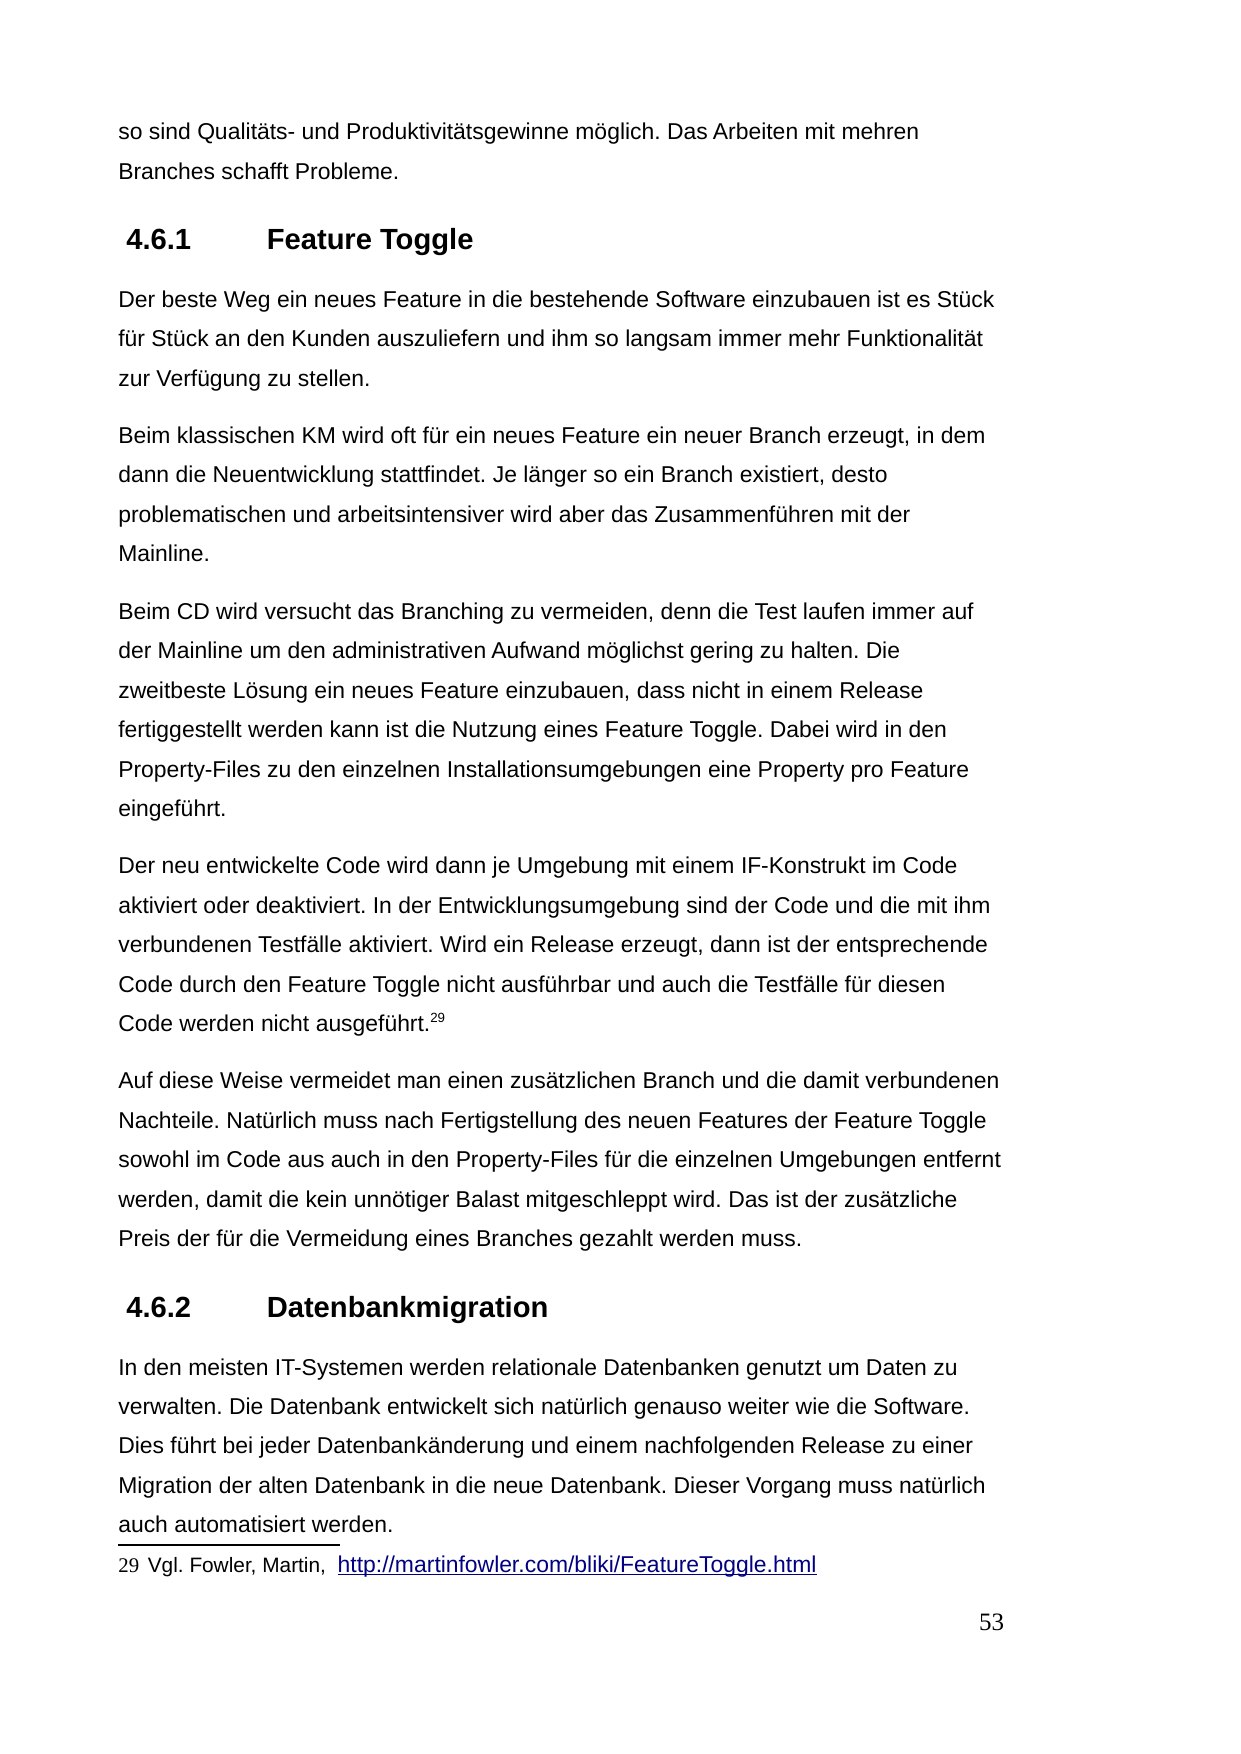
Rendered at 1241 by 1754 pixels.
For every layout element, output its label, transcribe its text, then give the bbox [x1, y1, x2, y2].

subtitle Datenbankmigration [118, 1290, 1004, 1323]
text Vgl. Fowler, Martin, http://martinfowler.com/bliki/FeatureToggle.html [118, 1551, 1004, 1578]
text Beim klassischen KM wird oft für ein neues Feature ein neuer Branch erzeugt, in dem dann die Neuentwicklung stattfindet. Je länger so ein Branch existiert, desto problematischen und arbeitsintensiver wird aber das Zusammenführen mit der Mainline. [118, 422, 1004, 567]
text so sind Qualitäts- und Produktivitätsgewinne möglich. Das Arbeiten mit mehren Branches schafft Probleme. [118, 118, 1004, 184]
subtitle Feature Toggle [118, 222, 1004, 256]
text Auf diese Weise vermeidet man einen zusätzlichen Branch und die damit verbundenen Nachteile. Natürlich muss nach Fertigstellung des neuen Features der Feature Toggle sowohl im Code aus auch in den Property-Files für die einzelnen Umgebungen entfernt werden, damit die kein unnötiger Balast mitgeschleppt wird. Das ist der zusätzliche Preis der für die Vermeidung eines Branches gezahlt werden muss. [118, 1067, 1004, 1252]
text Der beste Weg ein neues Feature in die bestehende Software einzubauen ist es Stück für Stück an den Kunden auszuliefern und ihm so langsam immer mehr Funktionalität zur Verfügung zu stellen. [118, 286, 1004, 391]
text In den meisten IT-Systemen werden relationale Datenbanken genutzt um Daten zu verwalten. Die Datenbank entwickelt sich natürlich genauso weiter wie die Software. Dies führt bei jeder Datenbankänderung und einem nachfolgenden Release zu einer Migration der alten Datenbank in die neue Datenbank. Dieser Vorgang muss natürlich auch automatisiert werden. [118, 1353, 1004, 1538]
text Beim CD wird versucht das Branching zu vermeiden, denn die Test laufen immer auf der Mainline um den administrativen Aufwand möglichst gering zu halten. Die zweitbeste Lösung ein neues Feature einzubauen, dass nicht in einem Release fertiggestellt werden kann ist die Nutzung eines Feature Toggle. Dabei wird in den Property-Files zu den einzelnen Installationsumgebungen eine Property pro Feature eingeführt. [118, 598, 1004, 821]
text Der neu entwickelte Code wird dann je Umgebung mit einem IF-Konstrukt im Code aktiviert oder deaktiviert. In der Entwicklungsumgebung sind der Code und die mit ihm verbundenen Testfälle aktiviert. Wird ein Release erzeugt, dann ist der entsprechende Code durch den Feature Toggle nicht ausführbar und auch die Testfälle für diesen Code werden nicht ausgeführt. [118, 852, 1004, 1036]
